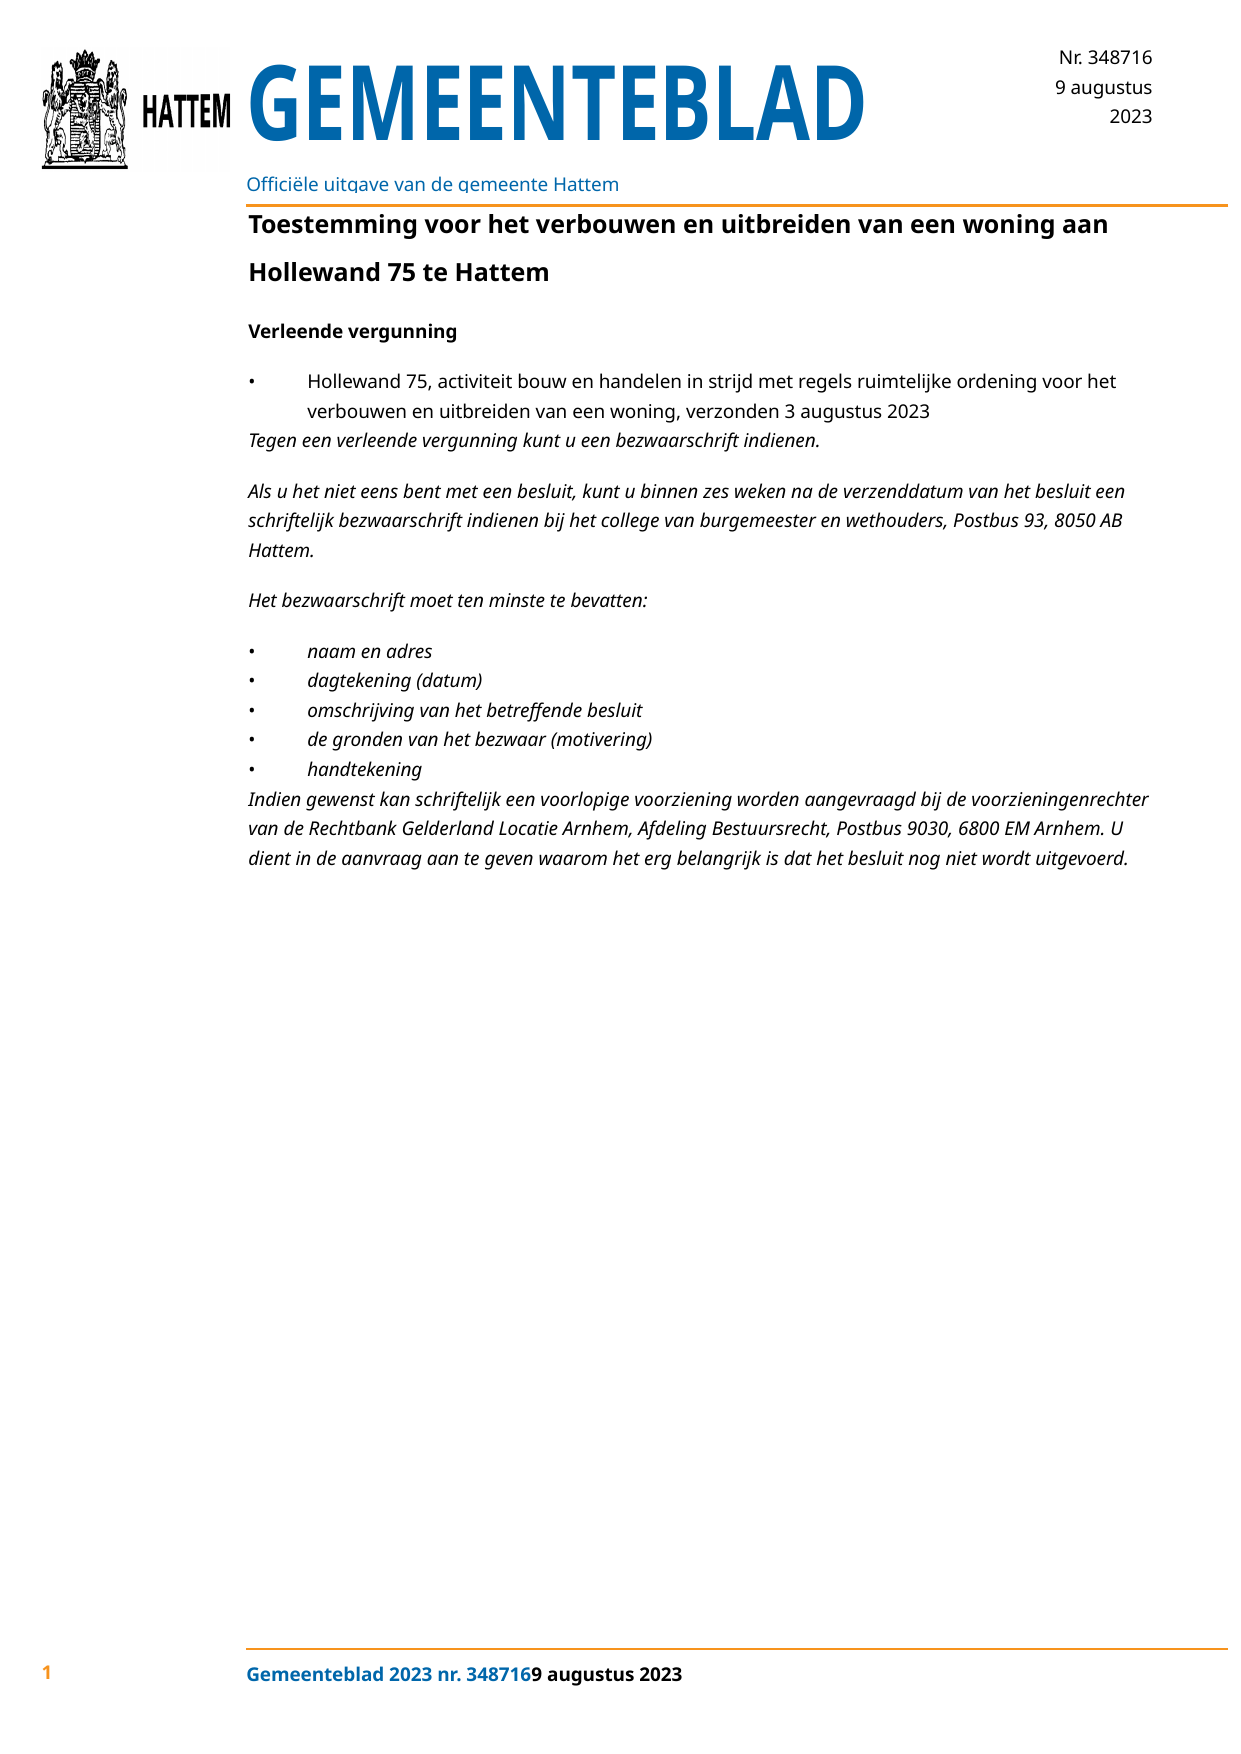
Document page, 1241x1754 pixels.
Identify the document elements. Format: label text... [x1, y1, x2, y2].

list naam en adres [248, 638, 1152, 664]
text Tegen een verleende vergunning kunt u een bezwaarschrift indienen. [248, 427, 1152, 453]
text Verleende vergunning [248, 318, 1152, 344]
text Als u het niet eens bent met een besluit, kunt u binnen zes weken na de verzenddatum van het besluit een schriftelijk bezwaarschrift indienen bij het college van burgemeester en wethouders, Postbus 93, 8050 AB Hattem. [248, 478, 1152, 563]
list handtekening [248, 756, 1152, 782]
list dagtekening (datum) [248, 667, 1152, 693]
list omschrijving van het betreffende besluit [248, 697, 1152, 723]
list de gronden van het bezwaar (motivering) [248, 727, 1152, 752]
text Toestemming voor het verbouwen en uitbreiden van een woning aan Hollewand 75 te Hattem [248, 207, 1152, 288]
text Het bezwaarschrift moet ten minste te bevatten: [248, 587, 1152, 613]
text Indien gewenst kan schriftelijk een voorlopige voorziening worden aangevraagd bij de voorzieningenrechter van de Rechtbank Gelderland Locatie Arnhem, Afdeling Bestuursrecht, Postbus 9030, 6800 EM Arnhem. U dient in de aanvraag aan te geven waarom het erg belangrijk is dat het besluit nog niet wordt uitgevoerd. [248, 786, 1152, 871]
list Hollewand 75, activiteit bouw en handelen in strijd met regels ruimtelijke ordening voor het verbouwen en uitbreiden van een woning, verzonden 3 augustus 2023 [248, 368, 1152, 424]
picture [41, 47, 231, 172]
